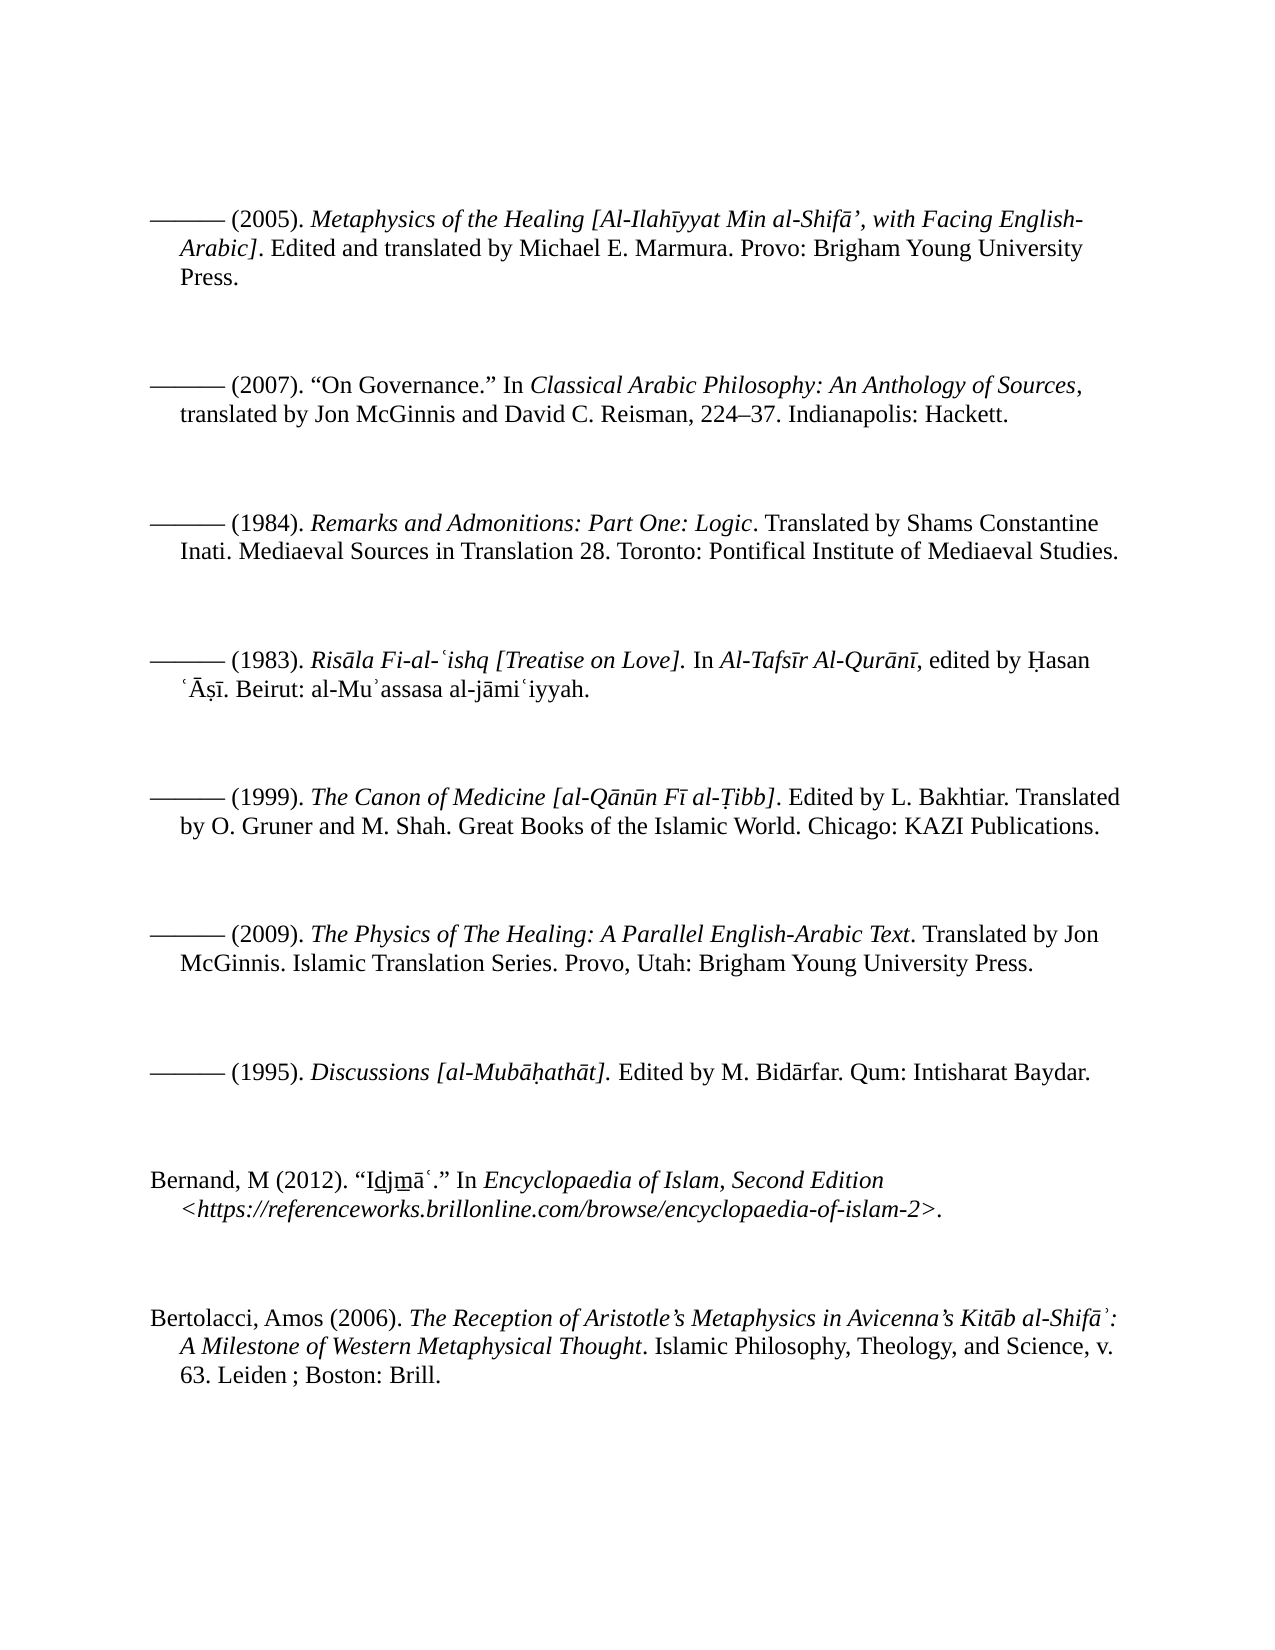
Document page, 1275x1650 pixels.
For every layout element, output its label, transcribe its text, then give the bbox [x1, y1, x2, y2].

text ——— (1983). Risāla Fi-al-ʿishq [Treatise on Love]. In Al-Tafsīr Al-Qurānī, edited by Ḥasan ʿĀṣī. Beirut: al-Muʾassasa al-jāmiʿiyyah. [150, 645, 1125, 702]
text ——— (1999). The Canon of Medicine [al-Qānūn Fī al-Ṭibb]. Edited by L. Bakhtiar. Translated by O. Gruner and M. Shah. Great Books of the Islamic World. Chicago: KAZI Publications. [150, 782, 1125, 840]
text ——— (2007). “On Governance.” In Classical Arabic Philosophy: An Anthology of Sources, translated by Jon McGinnis and David C. Reisman, 224–37. Indianapolis: Hackett. [150, 370, 1125, 428]
text ——— (2005). Metaphysics of the Healing [Al-Ilahīyyat Min al-Shifāʼ, with Facing English-Arabic]. Edited and translated by Michael E. Marmura. Provo: Brigham Young University Press. [150, 204, 1125, 291]
text Bertolacci, Amos (2006). The Reception of Aristotle’s Metaphysics in Avicenna’s Kitāb al-Shifāʾ: A Milestone of Western Metaphysical Thought. Islamic Philosophy, Theology, and Science, v. 63. Leiden ; Boston: Brill. [150, 1303, 1125, 1389]
text ——— (1984). Remarks and Admonitions: Part One: Logic. Translated by Shams Constantine Inati. Mediaeval Sources in Translation 28. Toronto: Pontifical Institute of Mediaeval Studies. [150, 508, 1125, 565]
text Bernand, M (2012). “Id̲jm̲āʿ.” In Encyclopaedia of Islam, Second Edition <https://referenceworks.brillonline.com/browse/encyclopaedia-of-islam-2>. [150, 1165, 1125, 1223]
text ——— (1995). Discussions [al-Mubāḥathāt]. Edited by M. Bidārfar. Qum: Intisharat Baydar. [150, 1057, 1125, 1086]
text ——— (2009). The Physics of The Healing: A Parallel English-Arabic Text. Translated by Jon McGinnis. Islamic Translation Series. Provo, Utah: Brigham Young University Press. [150, 919, 1125, 977]
